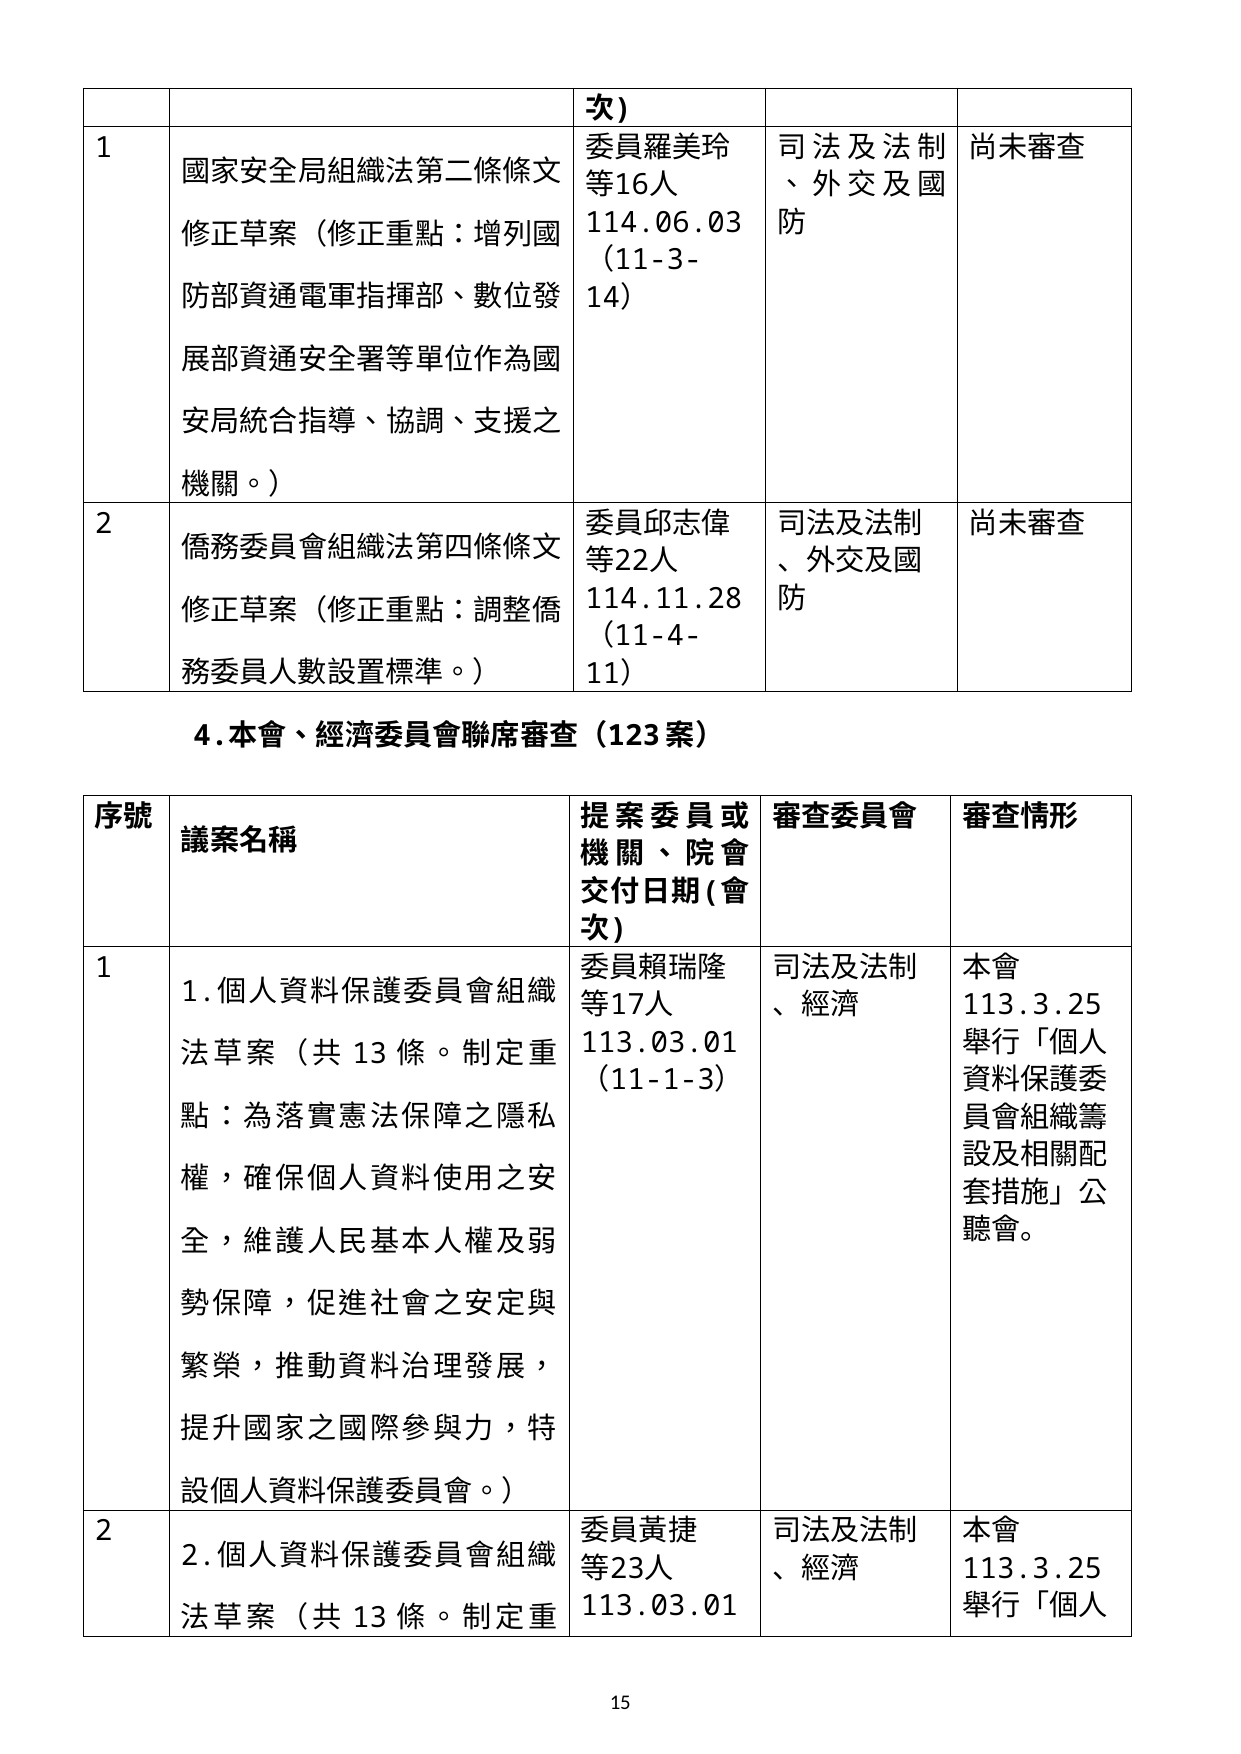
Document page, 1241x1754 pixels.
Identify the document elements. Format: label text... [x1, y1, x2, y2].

table_cell 1 [84, 947, 169, 1509]
table_cell 本會 113.3.25舉行「個人資料保護委員會組織籌設及相關配套措施」公聽會。 [951, 947, 1131, 1509]
table_header 審查情形 [951, 796, 1131, 946]
table_cell 委員羅美玲 等16人 114.06.03 （11-3-14） [574, 127, 765, 502]
table_header [84, 89, 169, 126]
table_cell 僑務委員會組織法第四條條文修正草案（修正重點：調整僑務委員人數設置標準。） [170, 503, 573, 691]
table_header 審查委員會 [761, 796, 950, 946]
table_cell 尚未審查 [958, 503, 1131, 691]
table_cell 司法及法制、外交及國防 [766, 503, 957, 691]
table_header [170, 89, 573, 126]
table_cell 2 [84, 503, 169, 691]
table_header [766, 89, 957, 126]
table_cell 2 [84, 1511, 169, 1636]
table_cell 委員邱志偉 等22人 114.11.28 （11-4-11） [574, 503, 765, 691]
table_cell 本會 113.3.25舉行「個人 [951, 1511, 1131, 1636]
table_cell 委員賴瑞隆 等17人 113.03.01 （11-1-3） [570, 947, 760, 1509]
table_cell 司法及法制、經濟 [761, 1511, 950, 1636]
table_header 議案名稱 [170, 796, 569, 946]
table_cell 2.個人資料保護委員會組織法草案（共13條。制定重 [170, 1511, 569, 1636]
table_header 序號 [84, 796, 169, 946]
table_cell 1.個人資料保護委員會組織法草案（共13條。制定重點：為落實憲法保障之隱私權，確保個人資料使用之安全，維護人民基本人權及弱勢保障，促進社會之安定與繁榮，推動資料治理發展，提升國家之國際參與力，特設個人資料保護委員會。） [170, 947, 569, 1509]
table_cell 1 [84, 127, 169, 502]
table_cell 委員黃捷 等23人 113.03.01 [570, 1511, 760, 1636]
table_cell 司法及法制、經濟 [761, 947, 950, 1509]
table_header 提案委員或機關、院會交付日期(會次) [570, 796, 760, 946]
table_header 次) [574, 89, 765, 126]
subtitle 4.本會、經濟委員會聯席審查（123案） [193, 712, 1165, 754]
table_header [958, 89, 1131, 126]
table_cell 尚未審查 [958, 127, 1131, 502]
table_cell 國家安全局組織法第二條條文修正草案（修正重點：增列國防部資通電軍指揮部、數位發展部資通安全署等單位作為國安局統合指導、協調、支援之機關。） [170, 127, 573, 502]
table_cell 司法及法制、外交及國防 [766, 127, 957, 502]
